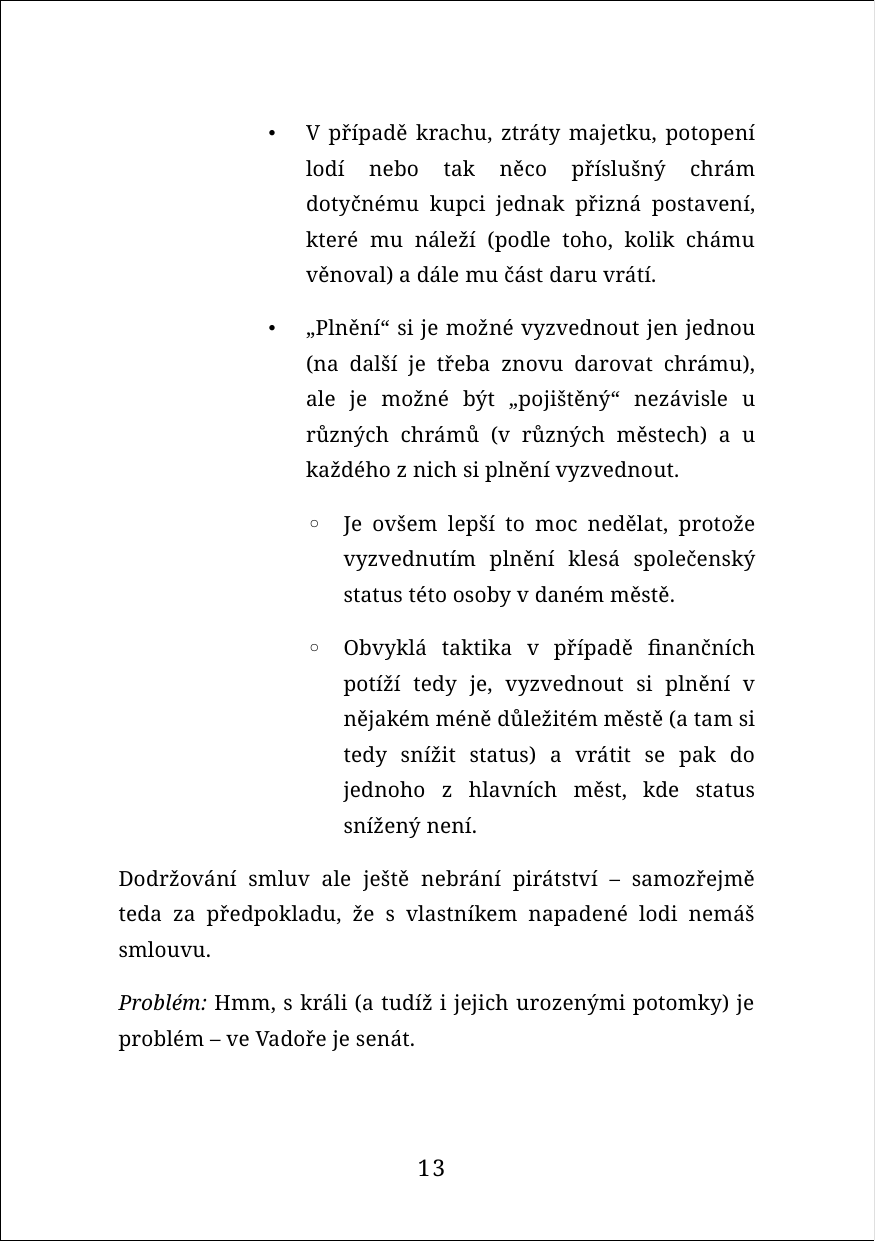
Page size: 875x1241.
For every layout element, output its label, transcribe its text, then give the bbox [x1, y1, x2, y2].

text Dodržování smluv ale ještě nebrání pirátství – samozřejmě teda za předpokladu, že s vlastníkem napadené lodi nemáš smlouvu. [118, 864, 756, 963]
text Problém: Hmm, s králi (a tudíž i jejich urozenými potomky) je problém – ve Vadoře je senát. [118, 988, 756, 1052]
list Obvyklá taktika v případě finančních potíží tedy je, vyzvednout si plnění v nějakém méně důležitém městě (a tam si tedy snížit status) a vrátit se pak do jednoho z hlavních měst, kde status snížený není. [306, 633, 756, 839]
list „Plnění“ si je možné vyzvednout jen jednou (na další je třeba znovu darovat chrámu), ale je možné být „pojištěný“ nezávisle u různých chrámů (v různých městech) a u každého z nich si plnění vyzvednout. [268, 313, 756, 484]
list Je ovšem lepší to moc nedělat, protože vyzvednutím plnění klesá společenský status této osoby v daném městě. [306, 509, 756, 608]
list V případě krachu, ztráty majetku, potopení lodí nebo tak něco příslušný chrám dotyčnému kupci jednak přizná postavení, které mu náleží (podle toho, kolik chámu věnoval) a dále mu část daru vrátí. [268, 118, 756, 289]
